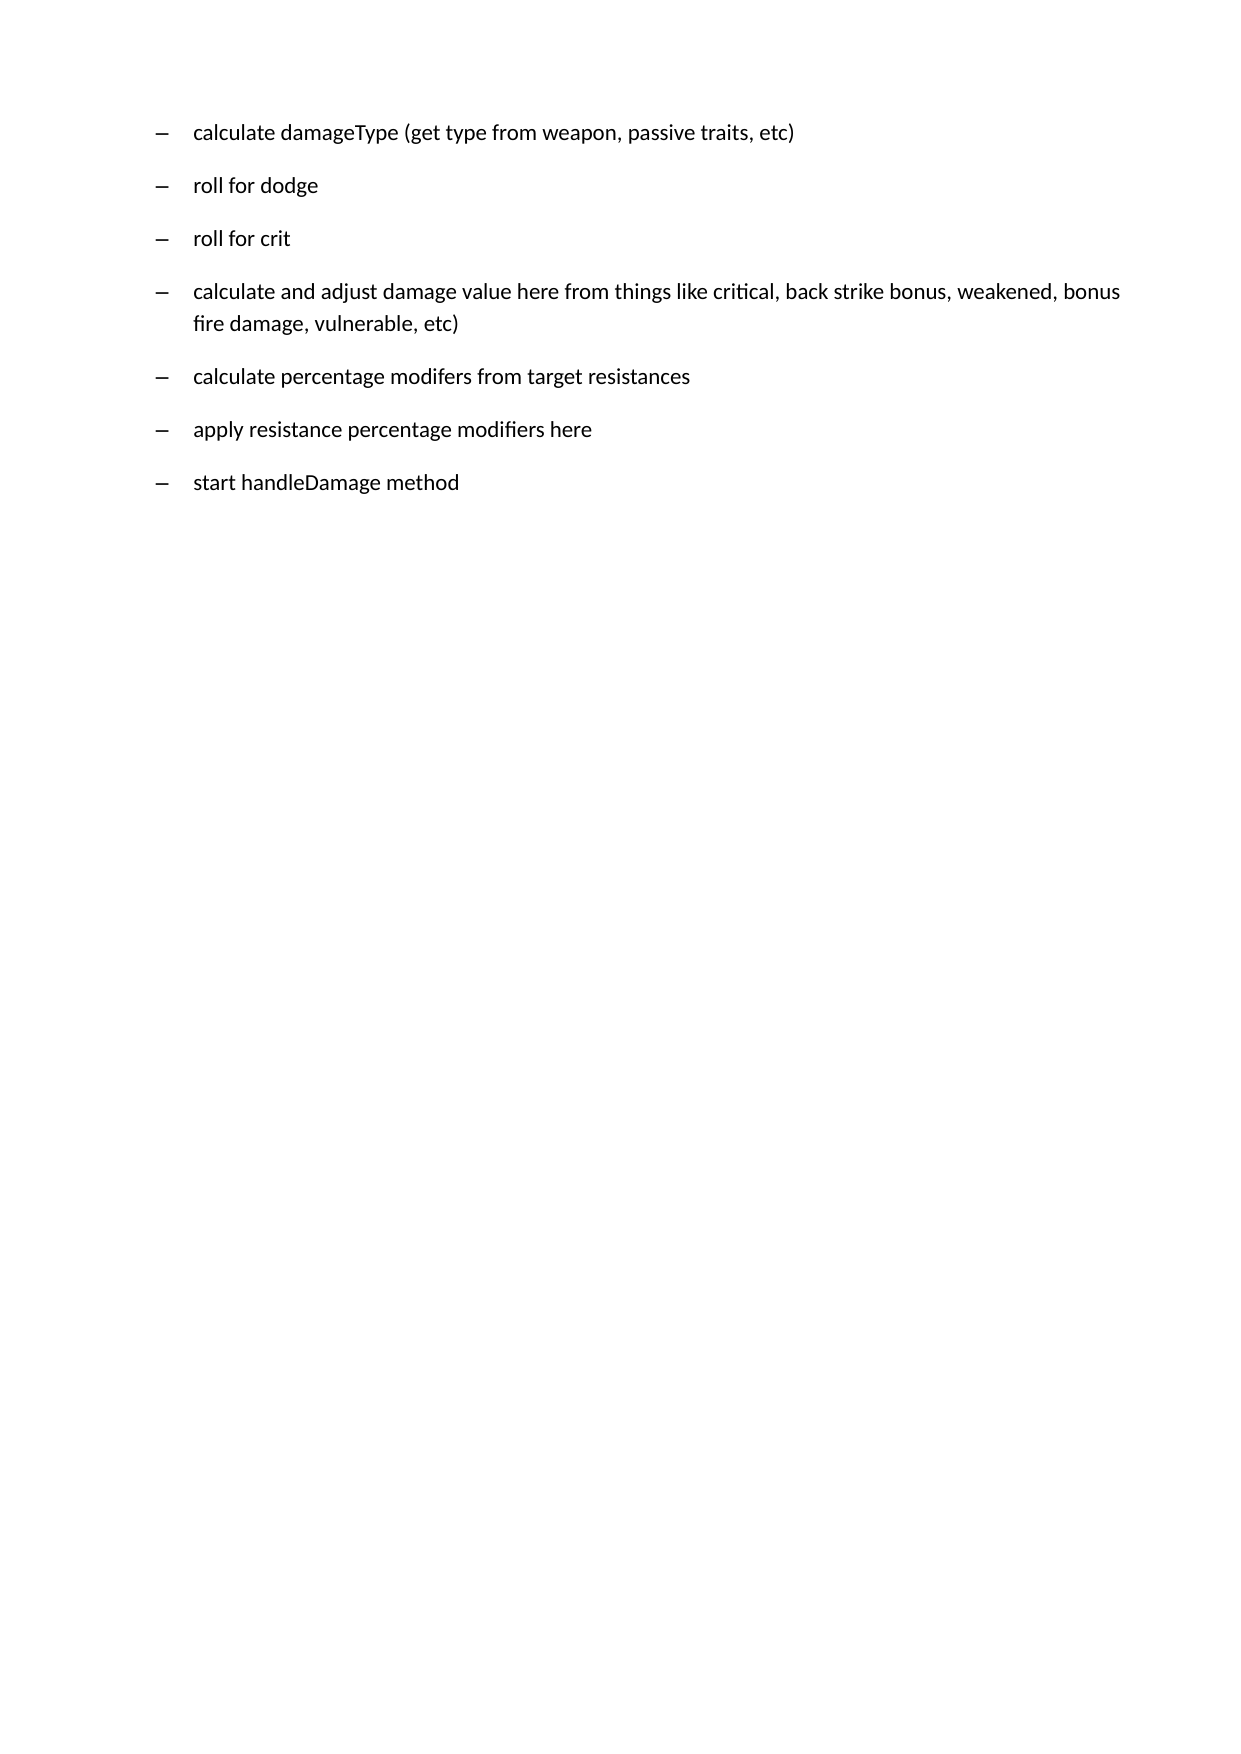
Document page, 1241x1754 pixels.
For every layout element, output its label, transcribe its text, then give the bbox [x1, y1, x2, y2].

list apply resistance percentage modifiers here [156, 415, 1122, 443]
list calculate damageType (get type from weapon, passive traits, etc) [156, 118, 1122, 146]
list roll for crit [156, 224, 1122, 252]
list calculate and adjust damage value here from things like critical, back strike bonus, weakened, bonus fire damage, vulnerable, etc) [156, 277, 1122, 337]
list roll for dodge [156, 171, 1122, 199]
list calculate percentage modifers from target resistances [156, 362, 1122, 390]
list start handleDamage method [156, 468, 1122, 496]
